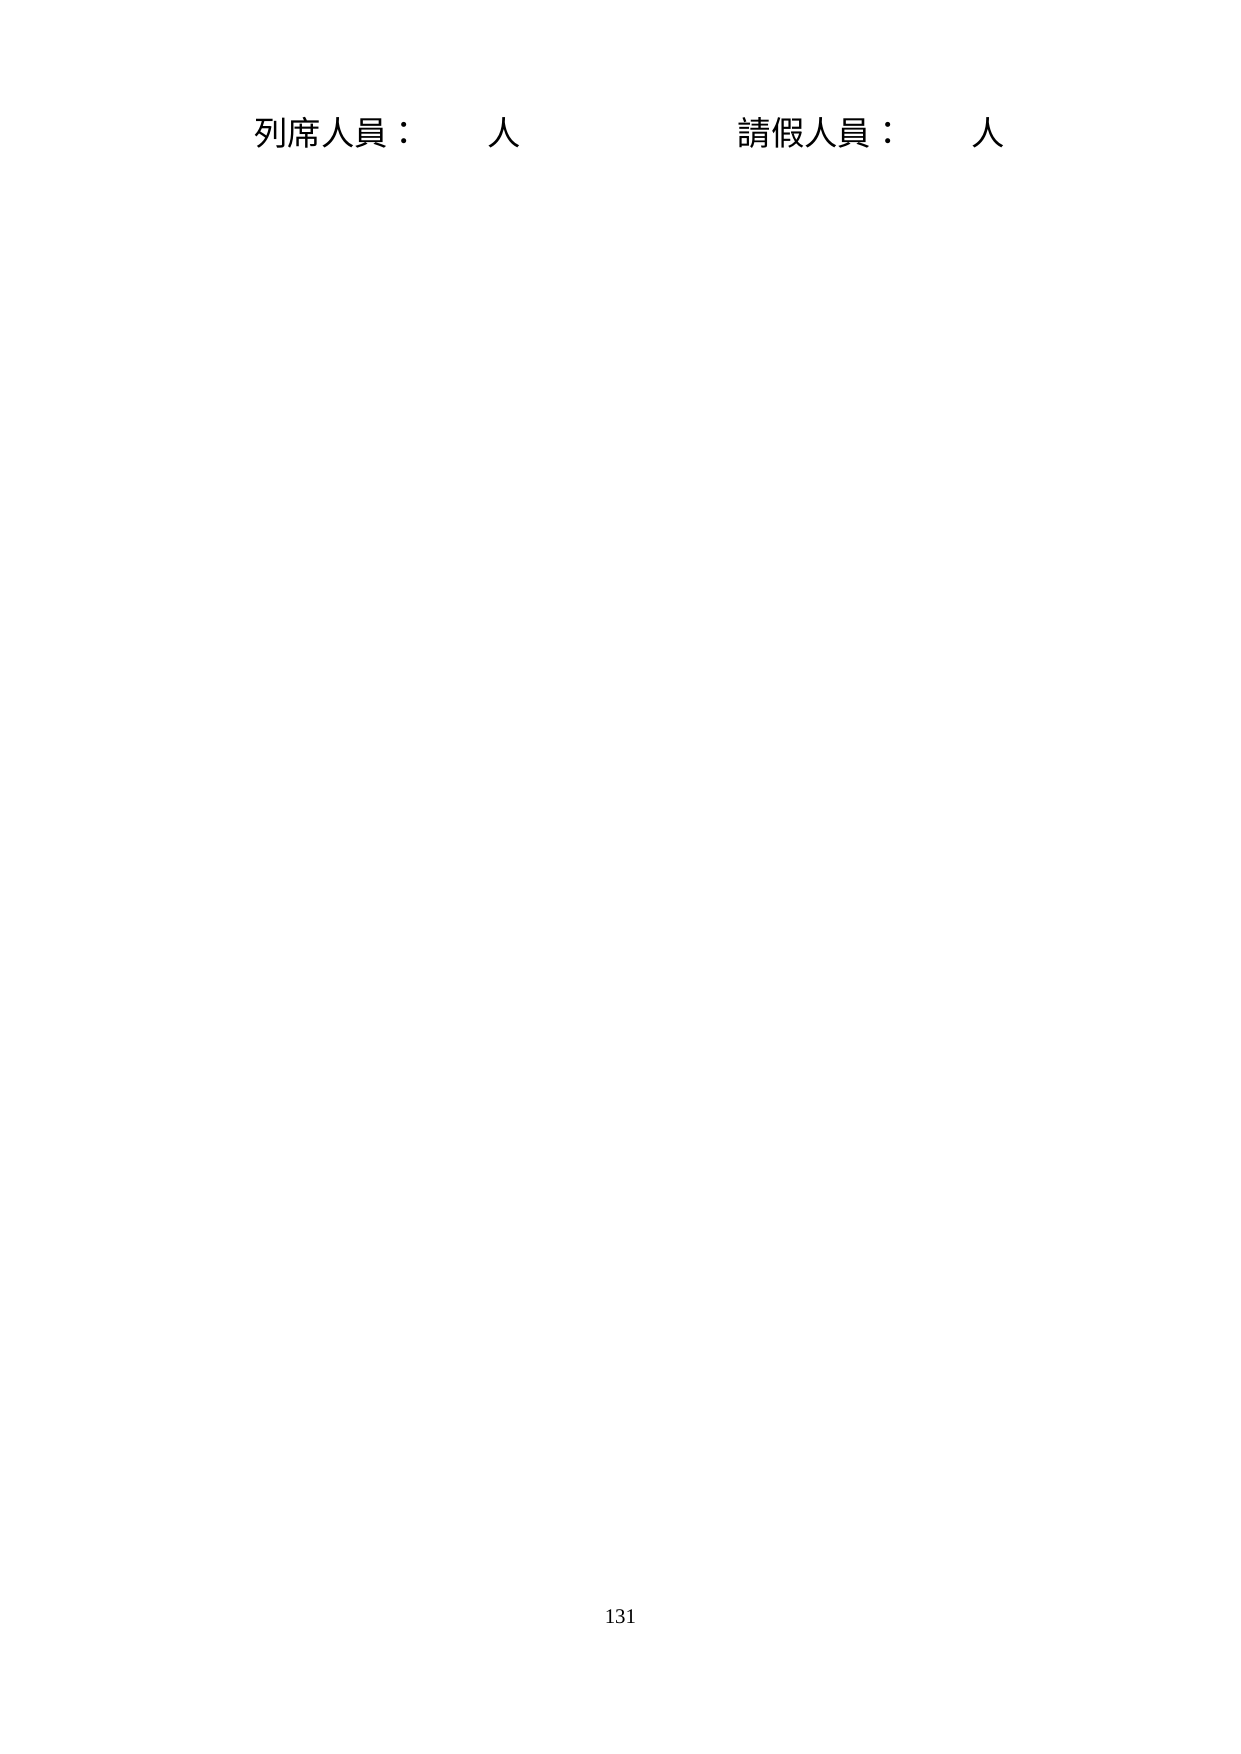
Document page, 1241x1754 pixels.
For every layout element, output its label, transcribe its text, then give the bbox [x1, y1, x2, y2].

text 列席人員： 人 請假人員： 人 [187, 89, 1053, 152]
